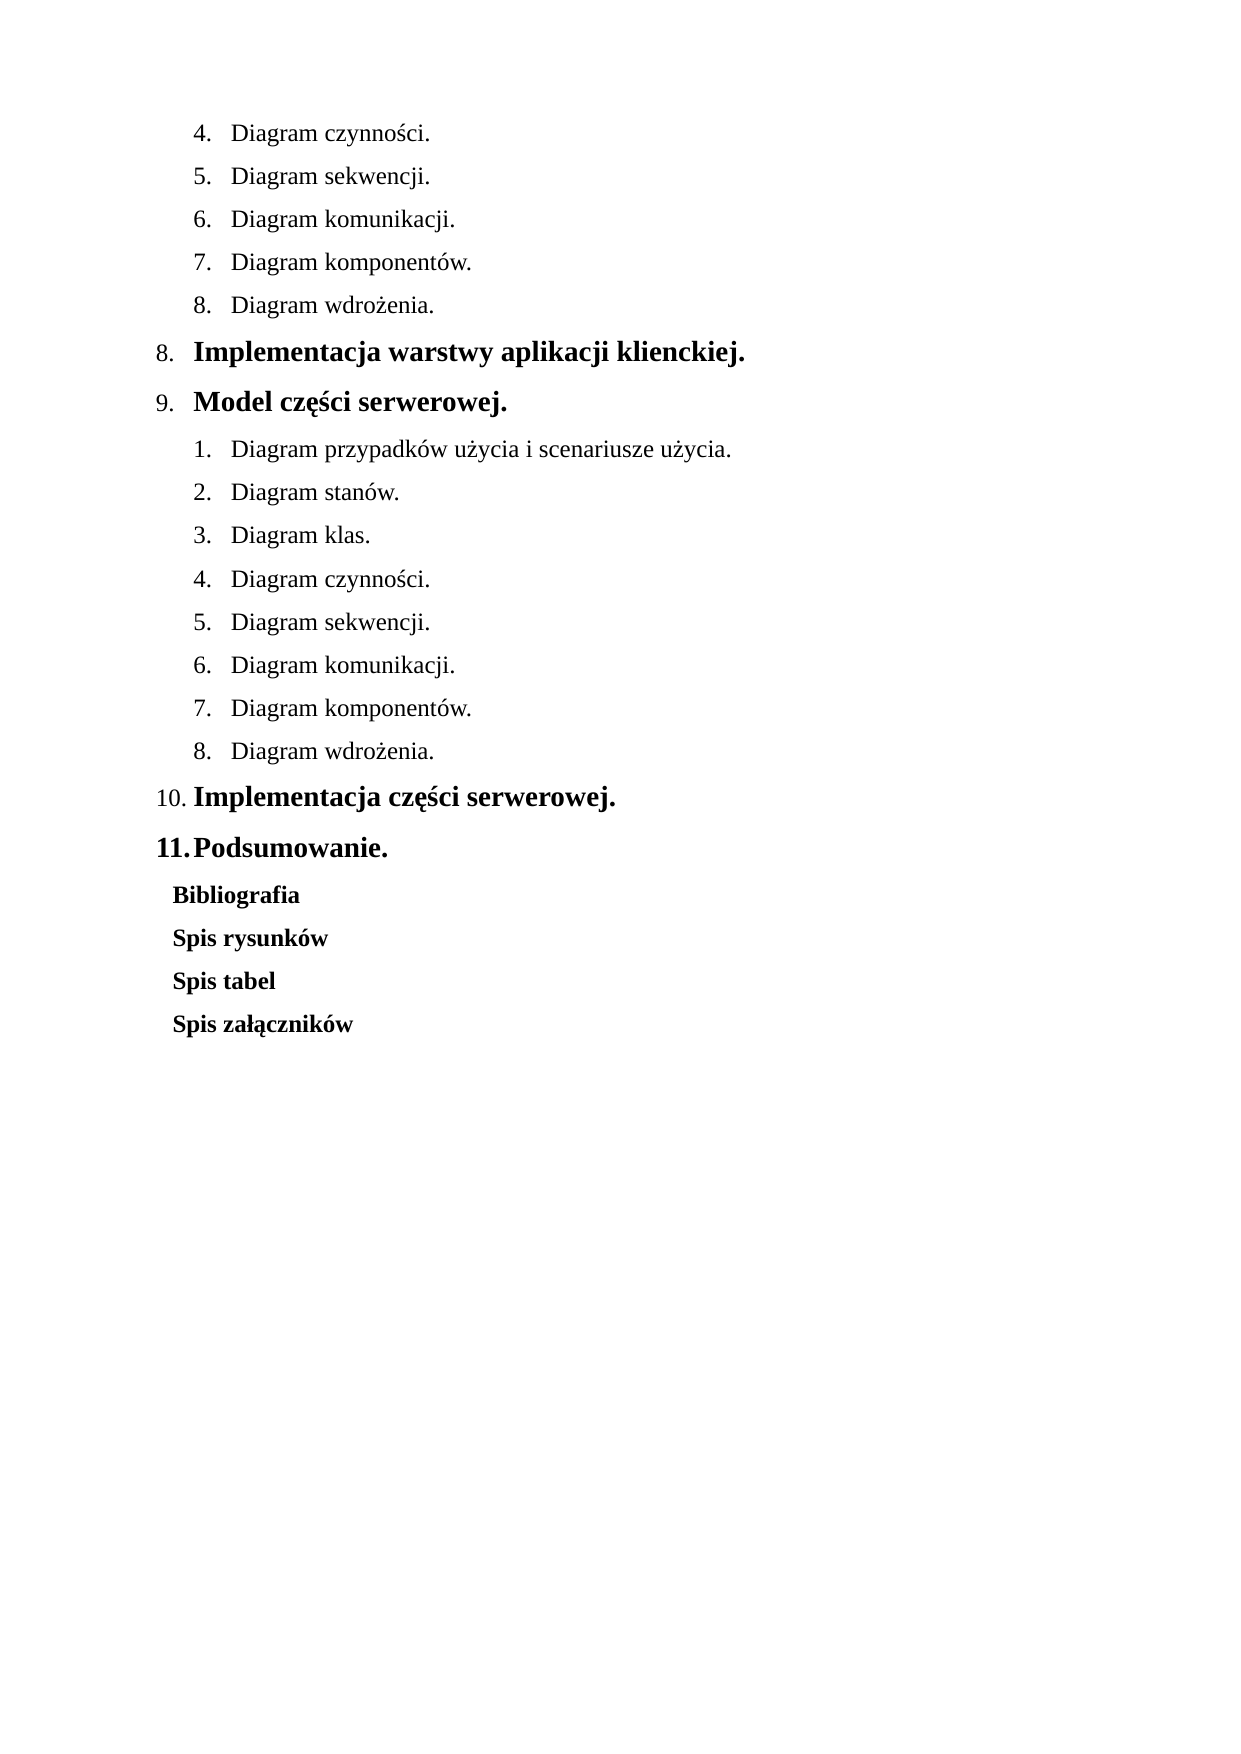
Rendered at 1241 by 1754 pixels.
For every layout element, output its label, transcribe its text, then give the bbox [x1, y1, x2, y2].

list Diagram stanów. [193, 477, 1122, 506]
list Diagram komponentów. [193, 693, 1122, 722]
list Diagram klas. [193, 521, 1122, 549]
list Diagram czynności. [193, 118, 1122, 147]
list Diagram czynności. [193, 564, 1122, 592]
list Podsumowanie. [156, 830, 1122, 863]
list Diagram komunikacji. [193, 204, 1122, 233]
list Implementacja warstwy aplikacji klienckiej. [156, 334, 1122, 367]
list Diagram komunikacji. [193, 650, 1122, 679]
list Diagram wdrożenia. [193, 291, 1122, 319]
text Spis tabel [118, 966, 1122, 995]
list Diagram przypadków użycia i scenariusze użycia. [193, 434, 1122, 463]
list Diagram komponentów. [193, 247, 1122, 276]
text Spis rysunków [118, 923, 1122, 952]
text Bibliografia [118, 880, 1122, 909]
list Implementacja części serwerowej. [156, 779, 1122, 813]
list Diagram wdrożenia. [193, 736, 1122, 765]
list Model części serwerowej. [156, 384, 1122, 418]
list Diagram sekwencji. [193, 161, 1122, 190]
list Diagram sekwencji. [193, 607, 1122, 636]
text Spis załączników [118, 1009, 1122, 1038]
